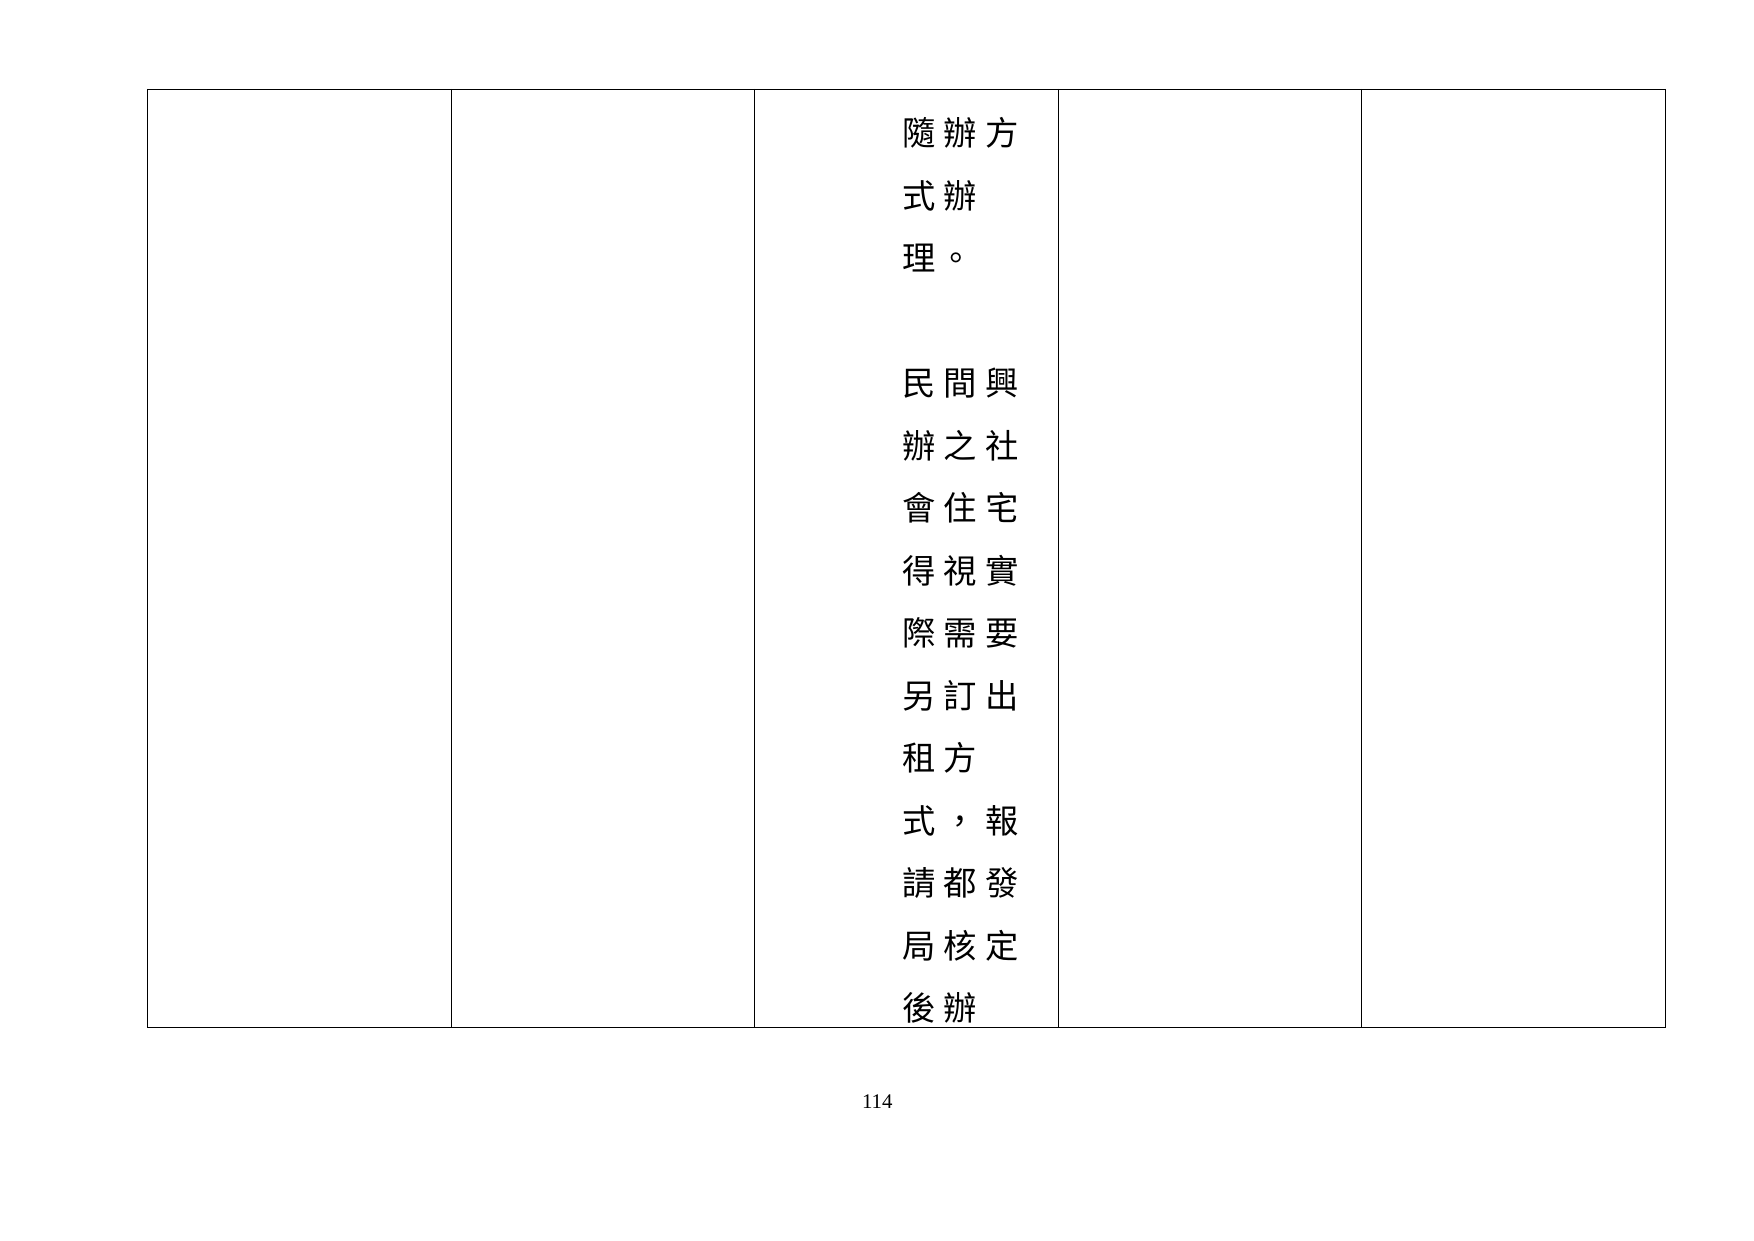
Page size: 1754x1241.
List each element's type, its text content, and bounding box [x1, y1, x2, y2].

table_cell [452, 90, 754, 1027]
table_cell [1362, 90, 1665, 1027]
table_cell [1059, 90, 1361, 1027]
table_cell 隨辦方式辦理。 民間興辦之社會住宅得視實際需要另訂出租方式，報請都發局核定後辦 [755, 90, 1058, 1027]
table_cell [148, 90, 451, 1027]
